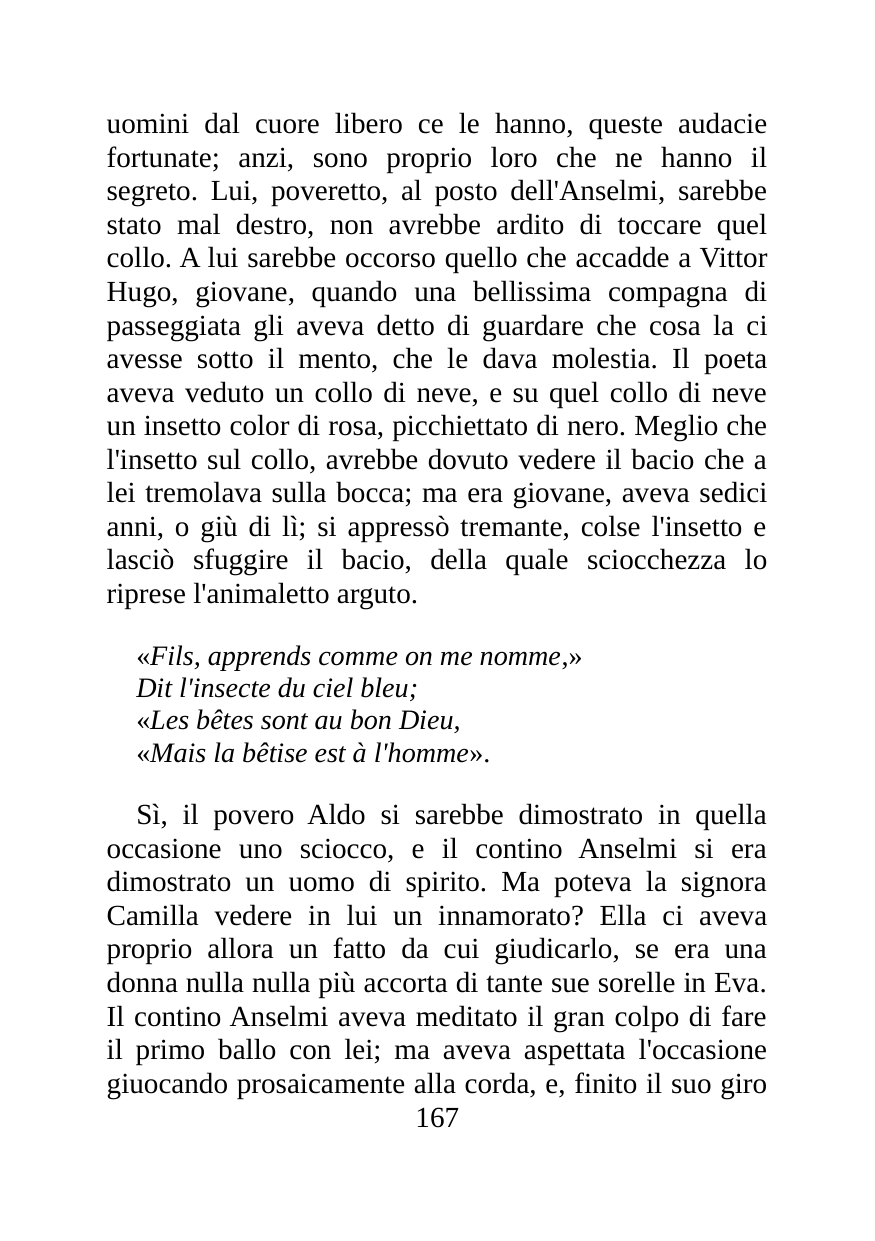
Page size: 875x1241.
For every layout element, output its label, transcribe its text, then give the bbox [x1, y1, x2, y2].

text «Les bêtes sont au bon Dieu, [106, 703, 768, 736]
text uomini dal cuore libero ce le hanno, queste audacie fortunate; anzi, sono proprio loro che ne hanno il segreto. Lui, poveretto, al posto dell'Anselmi, sarebbe stato mal destro, non avrebbe ardito di toccare quel collo. A lui sarebbe occorso quello che accadde a Vittor Hugo, giovane, quando una bellissima compagna di passeggiata gli aveva detto di guardare che cosa la ci avesse sotto il mento, che le dava molestia. Il poeta aveva veduto un collo di neve, e su quel collo di neve un insetto color di rosa, picchiettato di nero. Meglio che l'insetto sul collo, avrebbe dovuto vedere il bacio che a lei tremolava sulla bocca; ma era giovane, aveva sedici anni, o giù di lì; si appressò tremante, colse l'insetto e lasciò sfuggire il bacio, della quale sciocchezza lo riprese l'animaletto arguto. [106, 106, 768, 609]
text Dit l'insecte du ciel bleu; [106, 671, 768, 703]
text Sì, il povero Aldo si sarebbe dimostrato in quella occasione uno sciocco, e il contino Anselmi si era dimostrato un uomo di spirito. Ma poteva la signora Camilla vedere in lui un innamorato? Ella ci aveva proprio allora un fatto da cui giudicarlo, se era una donna nulla nulla più accorta di tante sue sorelle in Eva. Il contino Anselmi aveva meditato il gran colpo di fare il primo ballo con lei; ma aveva aspettata l'occasione giuocando prosaicamente alla corda, e, finito il suo giro [106, 797, 768, 1099]
text «Mais la bêtise est à l'homme». [106, 736, 768, 768]
text «Fils, apprends comme on me nomme,» [106, 639, 768, 671]
